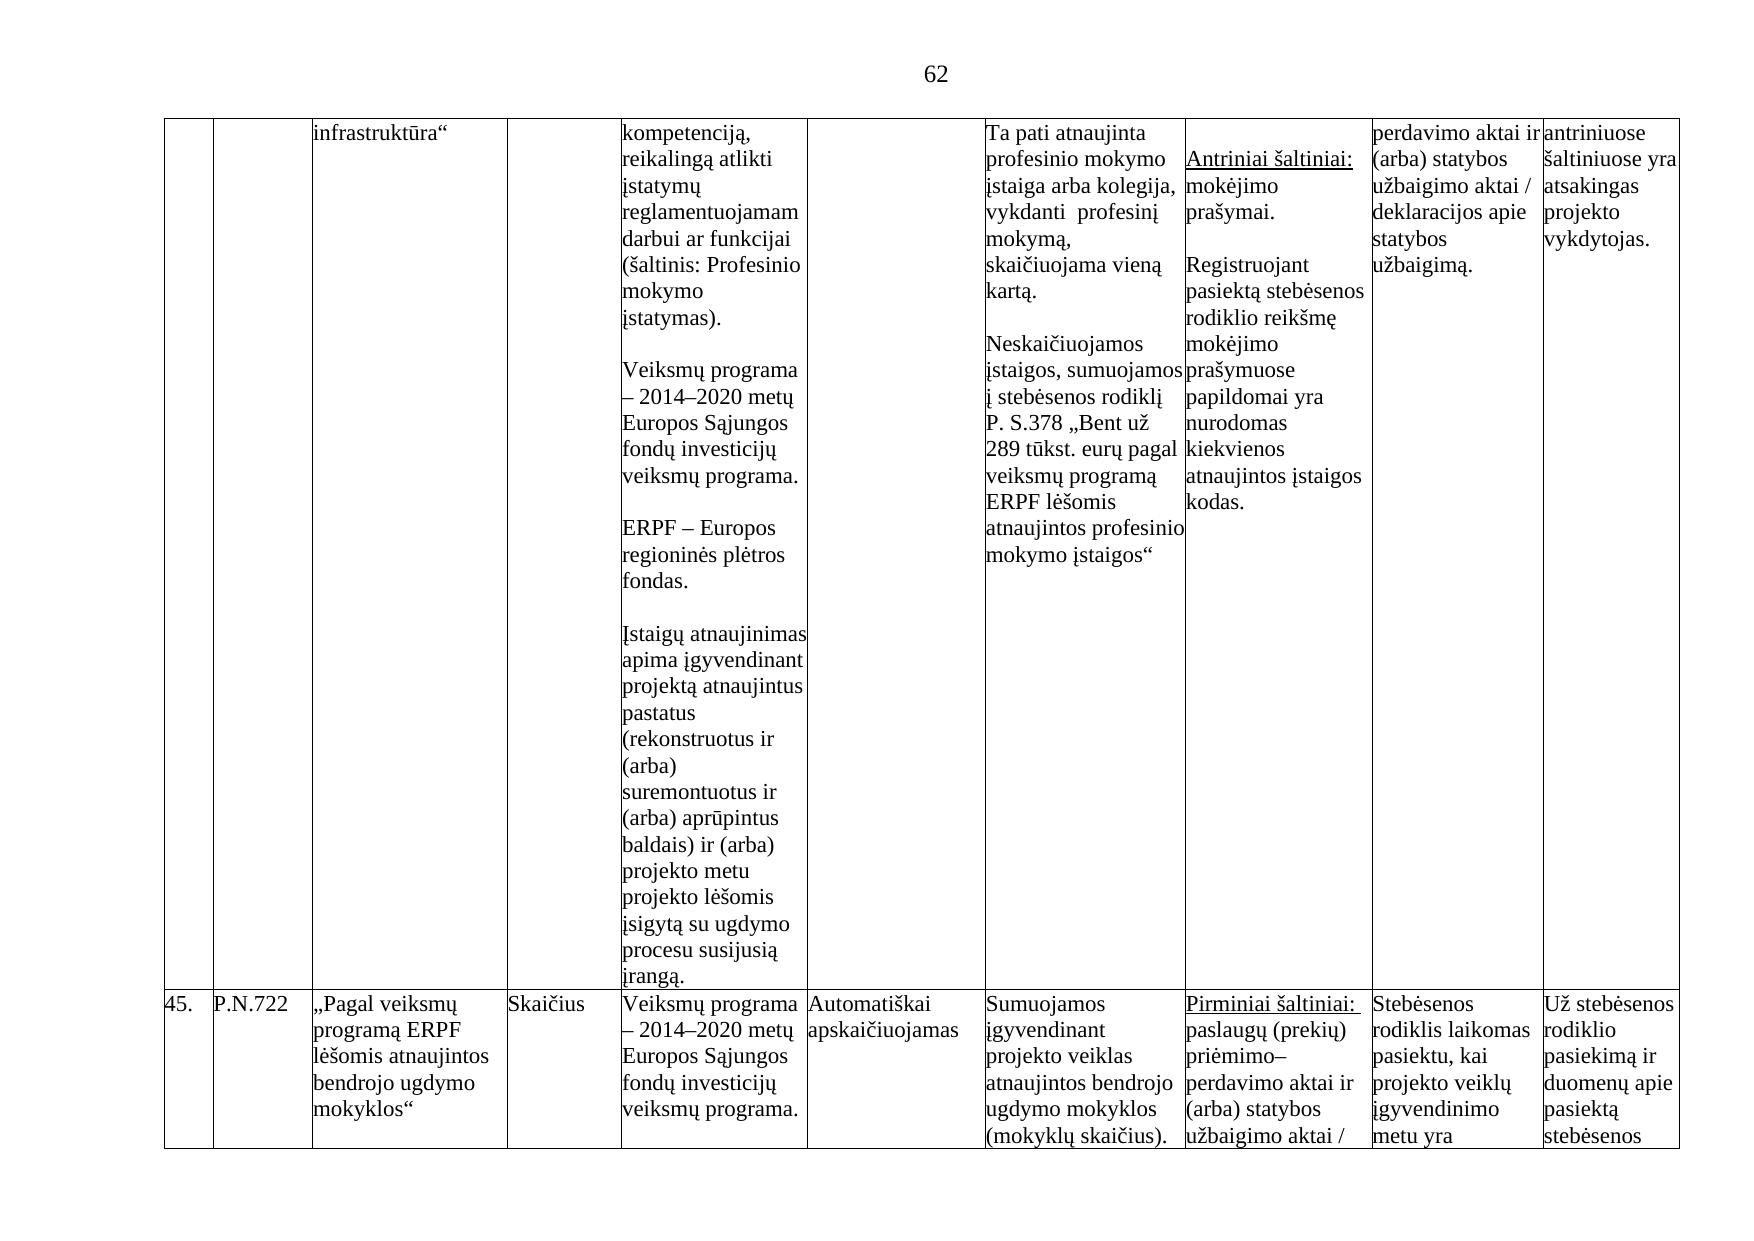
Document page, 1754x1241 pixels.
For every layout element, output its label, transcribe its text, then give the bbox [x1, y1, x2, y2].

table_cell 45. [165, 990, 213, 1148]
table_cell Ta pati atnaujinta profesinio mokymo įstaiga arba kolegija, vykdanti profesinį mokymą, skaičiuojama vieną kartą. Neskaičiuojamos įstaigos, sumuojamos į stebėsenos rodiklį P. S.378 „Bent už 289 tūkst. eurų pagal veiksmų programą ERPF lėšomis atnaujintos profesinio mokymo įstaigos“ [986, 119, 1185, 989]
table_cell [808, 119, 985, 989]
table_cell Stebėsenos rodiklis laikomas pasiektu, kai projekto veiklų įgyvendinimo metu yra [1373, 990, 1543, 1148]
table_cell infrastruktūra“ [313, 119, 507, 989]
table_cell P.N.722 [214, 990, 312, 1148]
table_cell kompetenciją, reikalingą atlikti įstatymų reglamentuojamam darbui ar funkcijai (šaltinis: Profesinio mokymo įstatymas). Veiksmų programa – 2014–2020 metų Europos Sąjungos fondų investicijų veiksmų programa. ERPF – Europos regioninės plėtros fondas. Įstaigų atnaujinimas apima įgyvendinant projektą atnaujintus pastatus (rekonstruotus ir (arba) suremontuotus ir (arba) aprūpintus baldais) ir (arba) projekto metu projekto lėšomis įsigytą su ugdymo procesu susijusią įrangą. [622, 119, 807, 989]
table_cell [508, 119, 621, 989]
table_cell Skaičius [508, 990, 621, 1148]
table_cell Pirminiai šaltiniai: paslaugų (prekių) priėmimo–perdavimo aktai ir (arba) statybos užbaigimo aktai / [1186, 990, 1372, 1148]
table_cell Veiksmų programa – 2014–2020 metų Europos Sąjungos fondų investicijų veiksmų programa. [622, 990, 807, 1148]
table_cell perdavimo aktai ir (arba) statybos užbaigimo aktai / deklaracijos apie statybos užbaigimą. [1373, 119, 1543, 989]
table_cell „Pagal veiksmų programą ERPF lėšomis atnaujintos bendrojo ugdymo mokyklos“ [313, 990, 507, 1148]
table_cell Už stebėsenos rodiklio pasiekimą ir duomenų apie pasiektą stebėsenos [1544, 990, 1679, 1148]
table_cell Sumuojamos įgyvendinant projekto veiklas atnaujintos bendrojo ugdymo mokyklos (mokyklų skaičius). [986, 990, 1185, 1148]
table_cell Automatiškai apskaičiuojamas [808, 990, 985, 1148]
table_cell [165, 119, 213, 989]
table_cell [214, 119, 312, 989]
table_cell antriniuose šaltiniuose yra atsakingas projekto vykdytojas. [1544, 119, 1679, 989]
table_cell Antriniai šaltiniai: mokėjimo prašymai. Registruojant pasiektą stebėsenos rodiklio reikšmę mokėjimo prašymuose papildomai yra nurodomas kiekvienos atnaujintos įstaigos kodas. [1186, 119, 1372, 989]
